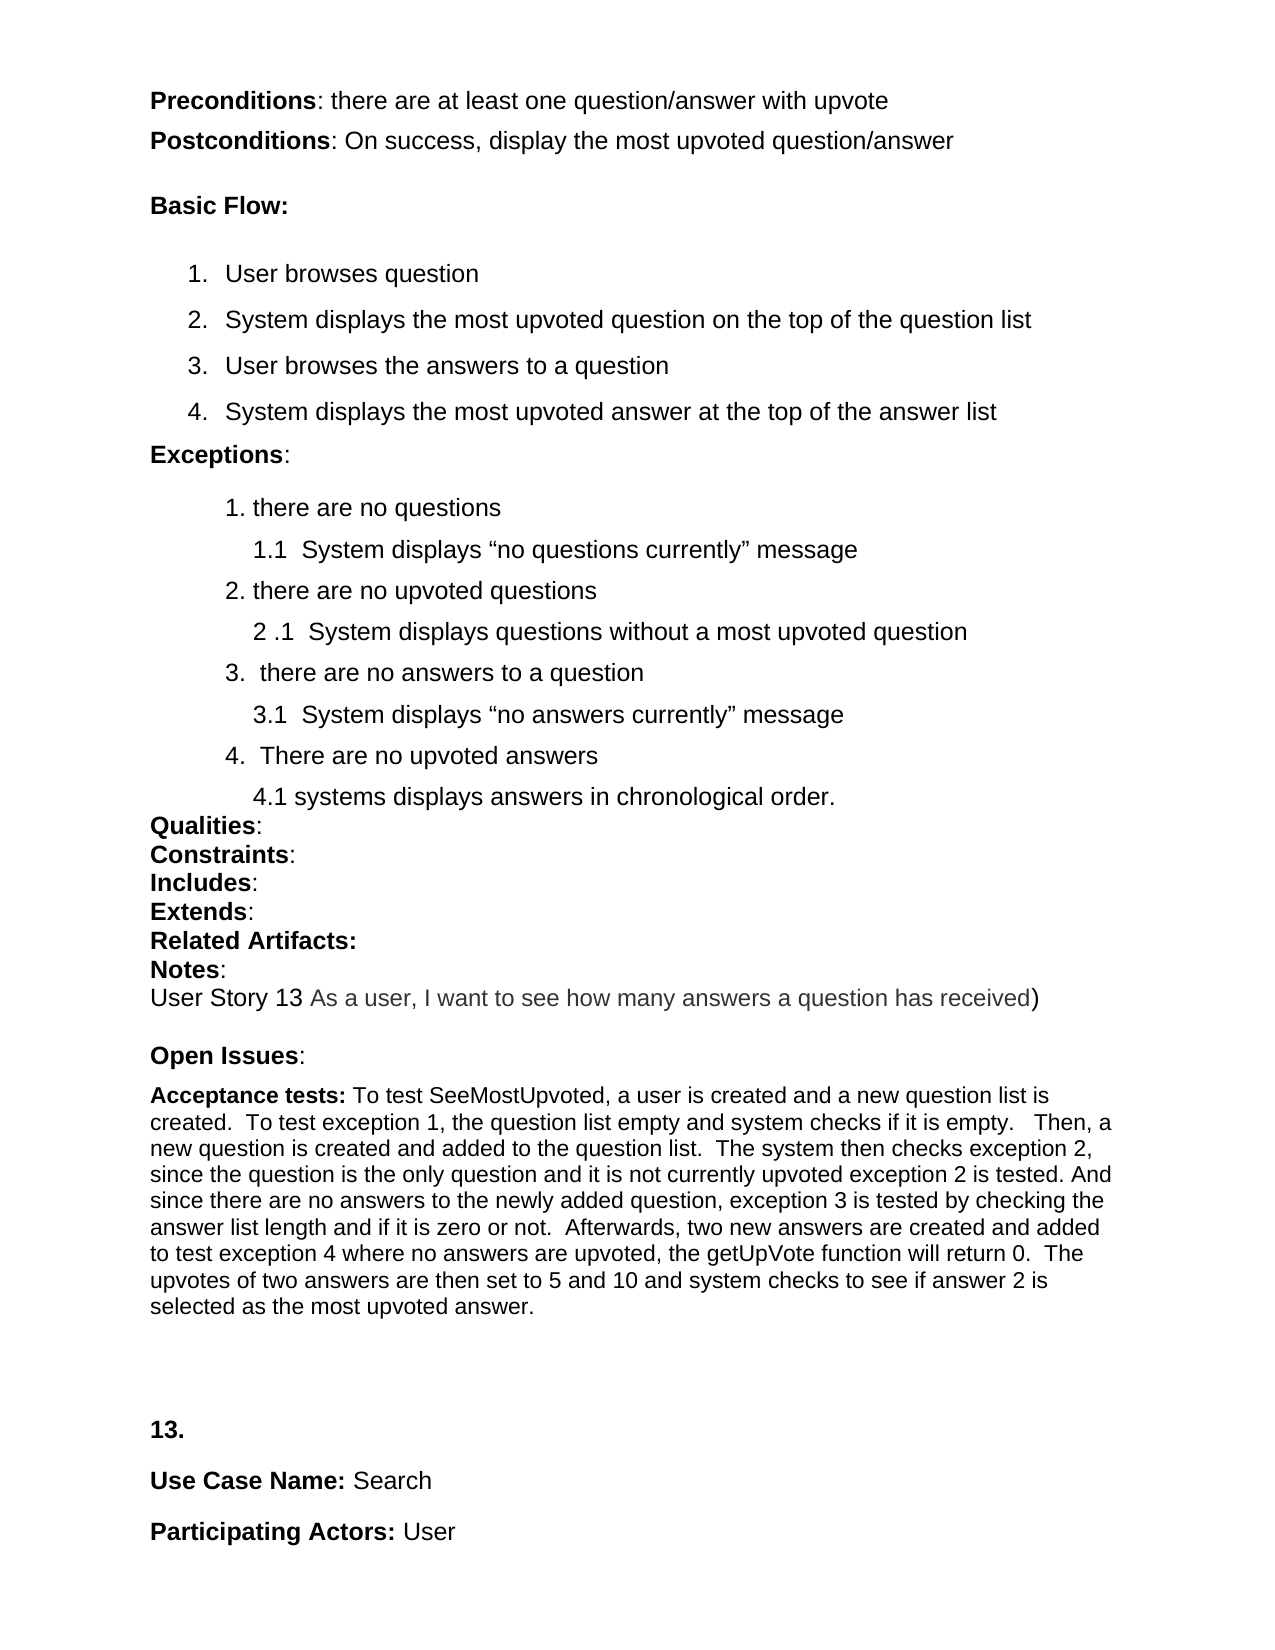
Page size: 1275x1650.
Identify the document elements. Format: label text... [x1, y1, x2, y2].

text 3. there are no answers to a question [150, 658, 1125, 687]
list User browses question [187, 248, 1125, 288]
text Basic Flow: [150, 180, 1125, 220]
text 13. [150, 1415, 1125, 1444]
text 1. there are no questions [150, 493, 1125, 522]
list User browses the answers to a question [187, 339, 1125, 379]
text Exceptions: [150, 428, 1125, 468]
text 1.1 System displays “no questions currently” message [150, 534, 1125, 563]
text 2 .1 System displays questions without a most upvoted question [150, 617, 1125, 646]
text Use Case Name: Search [150, 1466, 1125, 1495]
list System displays the most upvoted question on the top of the question list [187, 294, 1125, 334]
text 3.1 System displays “no answers currently” message [150, 699, 1125, 728]
text Preconditions: there are at least one question/answer with upvote Postconditions: On success, display the most upvoted question/answer [150, 75, 1125, 155]
text Participating Actors: User [150, 1517, 1125, 1546]
text 4. There are no upvoted answers [150, 741, 1125, 769]
text 2. there are no upvoted questions [150, 576, 1125, 604]
text 4.1 systems displays answers in chronological order. Qualities: Constraints: Includes: Extends: Related Artifacts: Notes: User Story 13 As a user, I want to see how many answers a question has received) Open Issues: [150, 782, 1125, 1069]
text Acceptance tests: To test SeeMostUpvoted, a user is created and a new question list is created. To test exception 1, the question list empty and system checks if it is empty. Then, a new question is created and added to the question list. The system then checks exception 2, since the question is the only question and it is not currently upvoted exception 2 is tested. And since there are no answers to the newly added question, exception 3 is tested by checking the answer list length and if it is zero or not. Afterwards, two new answers are created and added to test exception 4 where no answers are upvoted, the getUpVote function will return 0. The upvotes of two answers are then set to 5 and 10 and system checks to see if answer 2 is selected as the most upvoted answer. [150, 1082, 1125, 1319]
list System displays the most upvoted answer at the top of the answer list [187, 385, 1125, 425]
